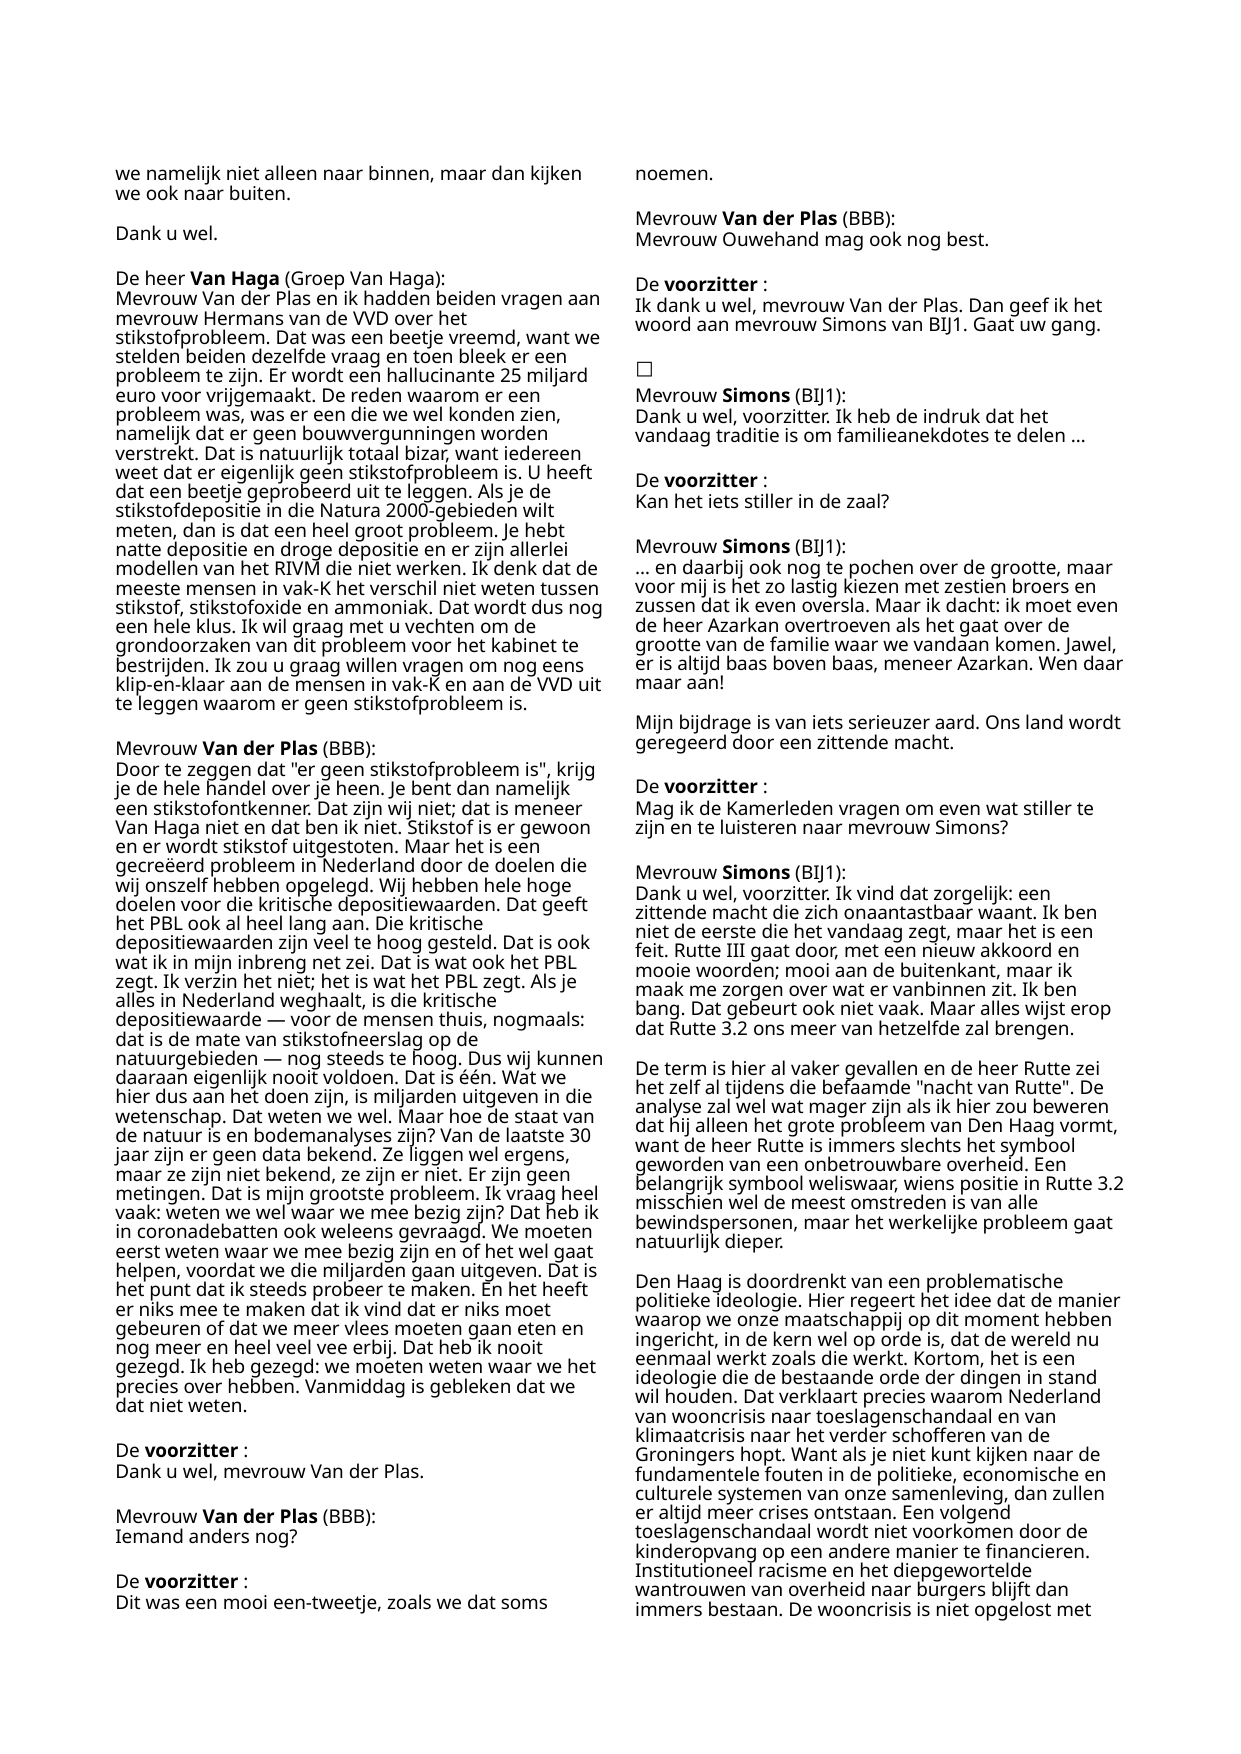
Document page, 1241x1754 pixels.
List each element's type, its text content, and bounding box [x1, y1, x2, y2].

text Den Haag is doordrenkt van een problematische politieke ideologie. Hier regeert het idee dat de manier waarop we onze maatschappij op dit moment hebben ingericht, in de kern wel op orde is, dat de wereld nu eenmaal werkt zoals die werkt. Kortom, het is een ideologie die de bestaande orde der dingen in stand wil houden. Dat verklaart precies waarom Nederland van wooncrisis naar toeslagenschandaal en van klimaatcrisis naar het verder schofferen van de Groningers hopt. Want als je niet kunt kijken naar de fundamentele fouten in de politieke, economische en culturele systemen van onze samenleving, dan zullen er altijd meer crises ontstaan. Een volgend toeslagenschandaal wordt niet voorkomen door de kinderopvang op een andere manier te financieren. Institutioneel racisme en het diepgewortelde wantrouwen van overheid naar burgers blijft dan immers bestaan. De wooncrisis is niet opgelost met [635, 1273, 1125, 1620]
text Dank u wel. [115, 224, 605, 244]
text Dit was een mooi een-tweetje, zoals we dat soms [115, 1594, 605, 1614]
text we namelijk niet alleen naar binnen, maar dan kijken we ook naar buiten. [115, 165, 605, 204]
text Kan het iets stiller in de zaal? [635, 493, 1125, 512]
text De voorzitter : [635, 271, 1125, 297]
text De voorzitter : [635, 774, 1125, 799]
text Mevrouw Simons (BIJ1): [635, 859, 1125, 884]
text De voorzitter : [115, 1569, 605, 1594]
text Mevrouw Van der Plas en ik hadden beiden vragen aan mevrouw Hermans van de VVD over het stikstofprobleem. Dat was een beetje vreemd, want we stelden beiden dezelfde vraag en toen bleek er een probleem te zijn. Er wordt een hallucinante 25 miljard euro voor vrijgemaakt. De reden waarom er een probleem was, was er een die we wel konden zien, namelijk dat er geen bouwvergunningen worden verstrekt. Dat is natuurlijk totaal bizar, want iedereen weet dat er eigenlijk geen stikstofprobleem is. U heeft dat een beetje geprobeerd uit te leggen. Als je de stikstofdepositie in die Natura 2000-gebieden wilt meten, dan is dat een heel groot probleem. Je hebt natte depositie en droge depositie en er zijn allerlei modellen van het RIVM die niet werken. Ik denk dat de meeste mensen in vak-K het verschil niet weten tussen stikstof, stikstofoxide en ammoniak. Dat wordt dus nog een hele klus. Ik wil graag met u vechten om de grondoorzaken van dit probleem voor het kabinet te bestrijden. Ik zou u graag willen vragen om nog eens klip-en-klaar aan de mensen in vak-K en aan de VVD uit te leggen waarom er geen stikstofprobleem is. [115, 290, 605, 714]
text Mevrouw Ouwehand mag ook nog best. [635, 231, 1125, 250]
text De voorzitter : [635, 467, 1125, 493]
text ⬜ [635, 356, 1125, 382]
text … en daarbij ook nog te pochen over de grootte, maar voor mij is het zo lastig kiezen met zestien broers en zussen dat ik even oversla. Maar ik dacht: ik moet even de heer Azarkan overtroeven als het gaat over de grootte van de familie waar we vandaan komen. Jawel, er is altijd baas boven baas, meneer Azarkan. Wen daar maar aan! [635, 559, 1125, 694]
text De voorzitter : [115, 1437, 605, 1463]
text Mevrouw Simons (BIJ1): [635, 382, 1125, 408]
text Mevrouw Van der Plas (BBB): [635, 205, 1125, 231]
text Dank u wel, voorzitter. Ik vind dat zorgelijk: een zittende macht die zich onaantastbaar waant. Ik ben niet de eerste die het vandaag zegt, maar het is een feit. Rutte III gaat door, met een nieuw akkoord en mooie woorden; mooi aan de buitenkant, maar ik maak me zorgen over wat er vanbinnen zit. Ik ben bang. Dat gebeurt ook niet vaak. Maar alles wijst erop dat Rutte 3.2 ons meer van hetzelfde zal brengen. [635, 884, 1125, 1039]
text Dank u wel, mevrouw Van der Plas. [115, 1463, 605, 1482]
text Iemand anders nog? [115, 1528, 605, 1548]
text De term is hier al vaker gevallen en de heer Rutte zei het zelf al tijdens die befaamde "nacht van Rutte". De analyse zal wel wat mager zijn als ik hier zou beweren dat hij alleen het grote probleem van Den Haag vormt, want de heer Rutte is immers slechts het symbool geworden van een onbetrouwbare overheid. Een belangrijk symbool weliswaar, wiens positie in Rutte 3.2 misschien wel de meest omstreden is van alle bewindspersonen, maar het werkelijke probleem gaat natuurlijk dieper. [635, 1059, 1125, 1252]
text Dank u wel, voorzitter. Ik heb de indruk dat het vandaag traditie is om familieanekdotes te delen … [635, 408, 1125, 446]
text Ik dank u wel, mevrouw Van der Plas. Dan geef ik het woord aan mevrouw Simons van BIJ1. Gaat uw gang. [635, 297, 1125, 336]
text Mijn bijdrage is van iets serieuzer aard. Ons land wordt geregeerd door een zittende macht. [635, 714, 1125, 753]
text Mevrouw Van der Plas (BBB): [115, 735, 605, 761]
text Mevrouw Van der Plas (BBB): [115, 1503, 605, 1528]
text De heer Van Haga (Groep Van Haga): [115, 265, 605, 290]
text Mevrouw Simons (BIJ1): [635, 533, 1125, 559]
text Door te zeggen dat "er geen stikstofprobleem is", krijg je de hele handel over je heen. Je bent dan namelijk een stikstofontkenner. Dat zijn wij niet; dat is meneer Van Haga niet en dat ben ik niet. Stikstof is er gewoon en er wordt stikstof uitgestoten. Maar het is een gecreëerd probleem in Nederland door de doelen die wij onszelf hebben opgelegd. Wij hebben hele hoge doelen voor die kritische depositiewaarden. Dat geeft het PBL ook al heel lang aan. Die kritische depositiewaarden zijn veel te hoog gesteld. Dat is ook wat ik in mijn inbreng net zei. Dat is wat ook het PBL zegt. Ik verzin het niet; het is wat het PBL zegt. Als je alles in Nederland weghaalt, is die kritische depositiewaarde — voor de mensen thuis, nogmaals: dat is de mate van stikstofneerslag op de natuurgebieden — nog steeds te hoog. Dus wij kunnen daaraan eigenlijk nooit voldoen. Dat is één. Wat we hier dus aan het doen zijn, is miljarden uitgeven in die wetenschap. Dat weten we wel. Maar hoe de staat van de natuur is en bodemanalyses zijn? Van de laatste 30 jaar zijn er geen data bekend. Ze liggen wel ergens, maar ze zijn niet bekend, ze zijn er niet. Er zijn geen metingen. Dat is mijn grootste probleem. Ik vraag heel vaak: weten we wel waar we mee bezig zijn? Dat heb ik in coronadebatten ook weleens gevraagd. We moeten eerst weten waar we mee bezig zijn en of het wel gaat helpen, voordat we die miljarden gaan uitgeven. Dat is het punt dat ik steeds probeer te maken. En het heeft er niks mee te maken dat ik vind dat er niks moet gebeuren of dat we meer vlees moeten gaan eten en nog meer en heel veel vee erbij. Dat heb ik nooit gezegd. Ik heb gezegd: we moeten weten waar we het precies over hebben. Vanmiddag is gebleken dat we dat niet weten. [115, 761, 605, 1416]
text Mag ik de Kamerleden vragen om even wat stiller te zijn en te luisteren naar mevrouw Simons? [635, 799, 1125, 838]
text noemen. [635, 165, 1125, 184]
